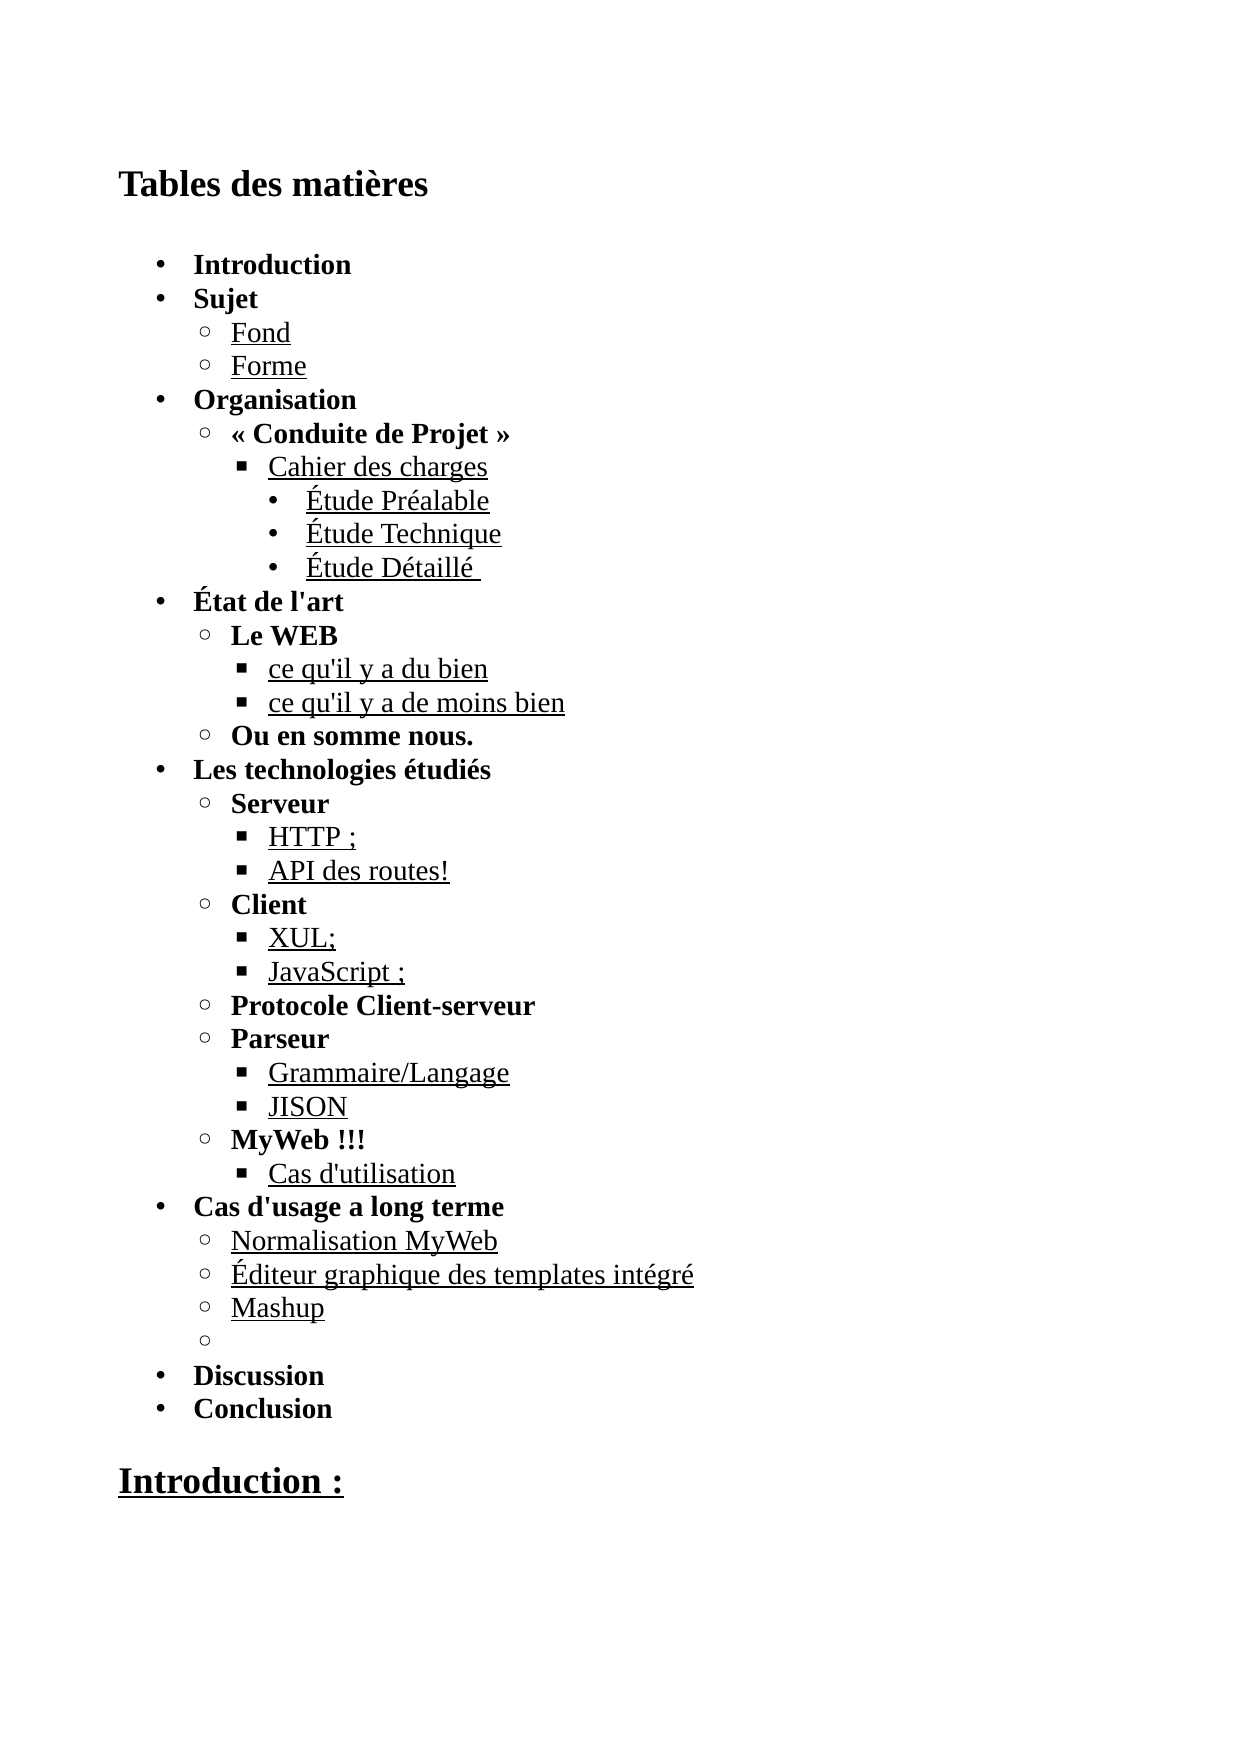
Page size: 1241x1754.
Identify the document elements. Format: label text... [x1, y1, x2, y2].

list API des routes! [231, 853, 1122, 887]
list JavaScript ; [231, 954, 1122, 988]
list Client [193, 887, 1122, 920]
list « Conduite de Projet » [193, 416, 1122, 449]
list Introduction [156, 247, 1122, 281]
list Mashup [193, 1291, 1122, 1324]
list Les technologies étudiés [156, 752, 1122, 786]
list Normalisation MyWeb [193, 1223, 1122, 1257]
list HTTP ; [231, 819, 1122, 853]
list Le WEB [193, 618, 1122, 651]
list Serveur [193, 786, 1122, 819]
list Organisation [156, 382, 1122, 416]
list Étude Préalable [268, 483, 1122, 517]
list ce qu'il y a de moins bien [231, 685, 1122, 718]
list JISON [231, 1089, 1122, 1122]
list Éditeur graphique des templates intégré [193, 1257, 1122, 1291]
list Protocole Client-serveur [193, 988, 1122, 1021]
list XUL; [231, 920, 1122, 954]
list Ou en somme nous. [193, 718, 1122, 752]
list Conclusion [156, 1391, 1122, 1425]
list Cas d'usage a long terme [156, 1189, 1122, 1223]
list Cahier des charges [231, 449, 1122, 483]
list ce qu'il y a du bien [231, 651, 1122, 685]
list Grammaire/Langage [231, 1055, 1122, 1089]
text Introduction : [118, 1459, 1122, 1502]
list Cas d'utilisation [231, 1156, 1122, 1189]
list Étude Technique [268, 517, 1122, 550]
list Discussion [156, 1358, 1122, 1391]
list État de l'art [156, 584, 1122, 618]
list Fond [193, 315, 1122, 348]
list Parseur [193, 1021, 1122, 1055]
list Forme [193, 348, 1122, 382]
text Tables des matières [118, 161, 1122, 204]
list Étude Détaillé [268, 550, 1122, 584]
list MyWeb !!! [193, 1122, 1122, 1156]
list Sujet [156, 281, 1122, 315]
